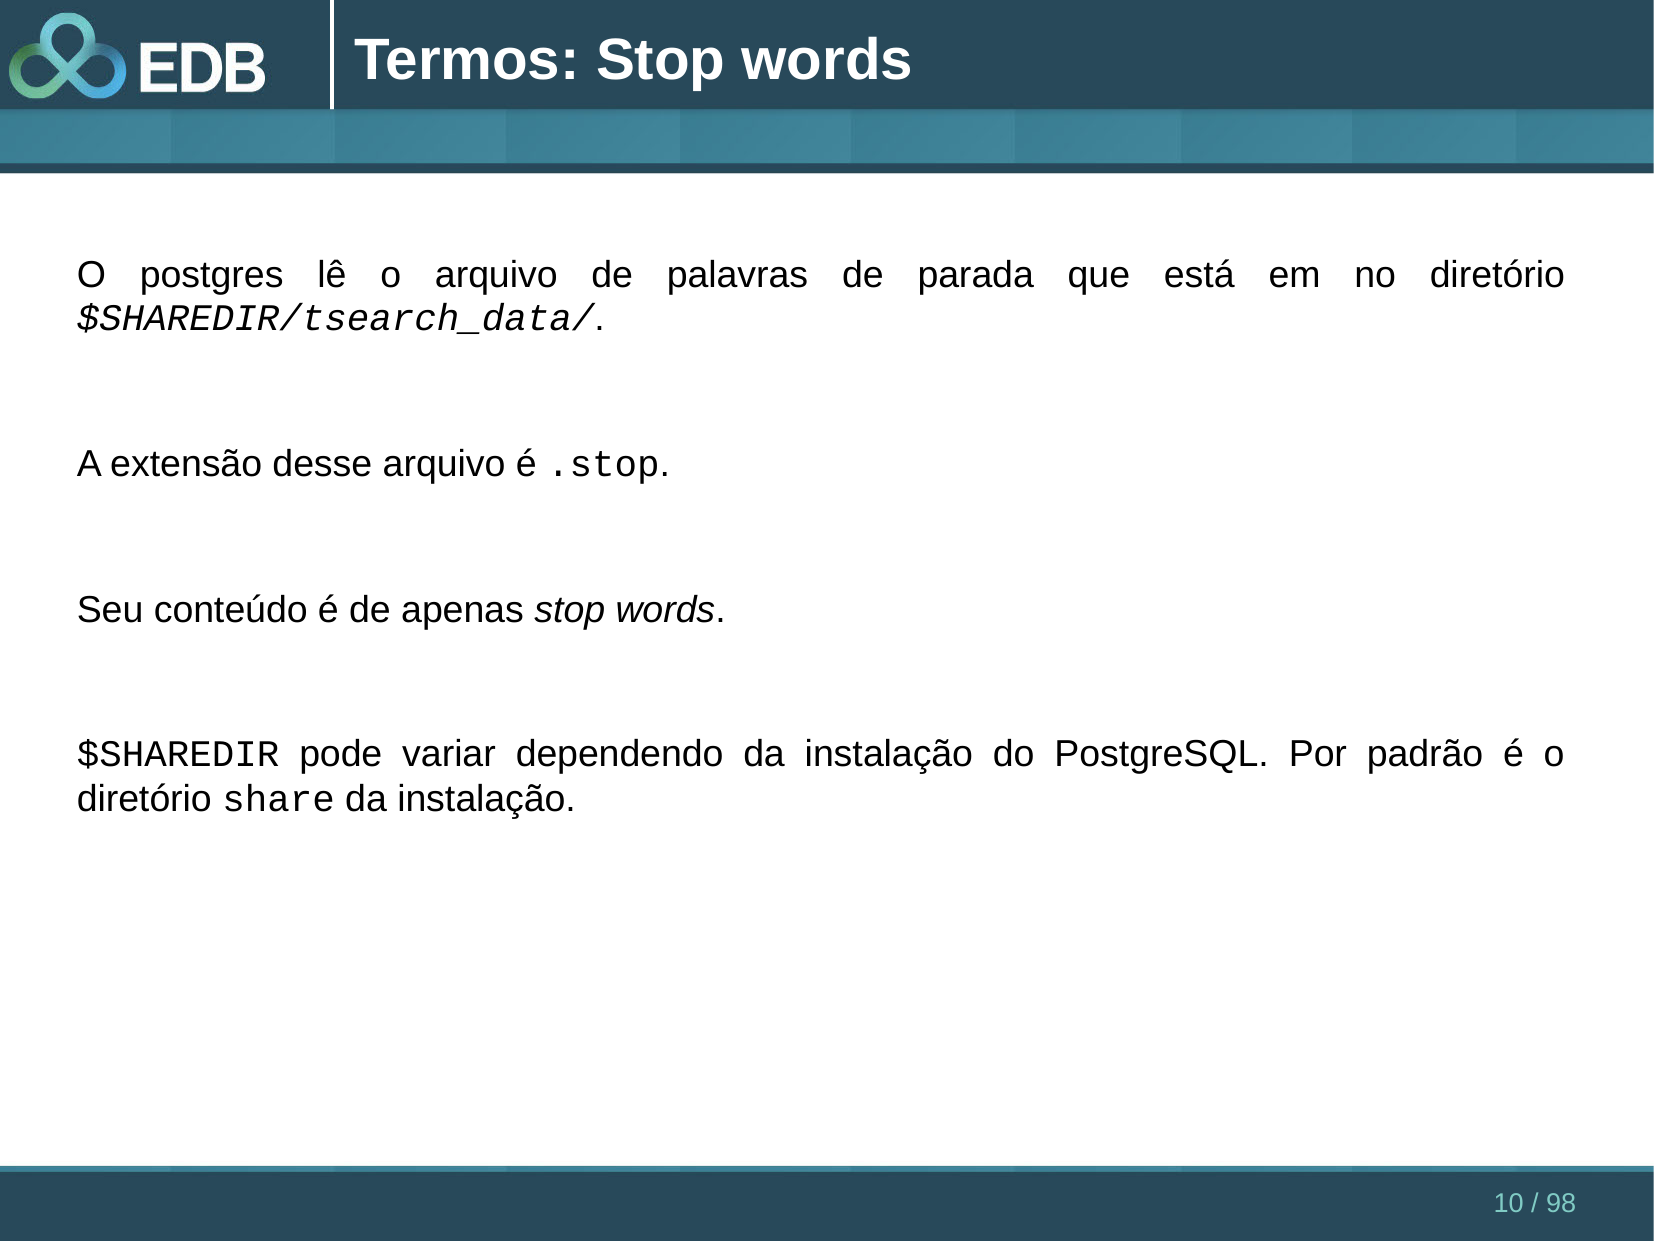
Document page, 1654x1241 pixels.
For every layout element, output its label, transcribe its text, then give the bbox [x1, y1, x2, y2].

picture [0, 0, 1654, 1241]
title Termos: Stop words [354, 26, 1595, 92]
list O postgres lê o arquivo de palavras de parada que está em no diretório $SHAREDIR/tsearch_data/. A extensão desse arquivo é .stop. Seu conteúdo é de apenas stop words. $SHAREDIR pode variar dependendo da instalação do PostgreSQL. Por padrão é o diretório share da instalação. [76, 253, 1565, 1098]
